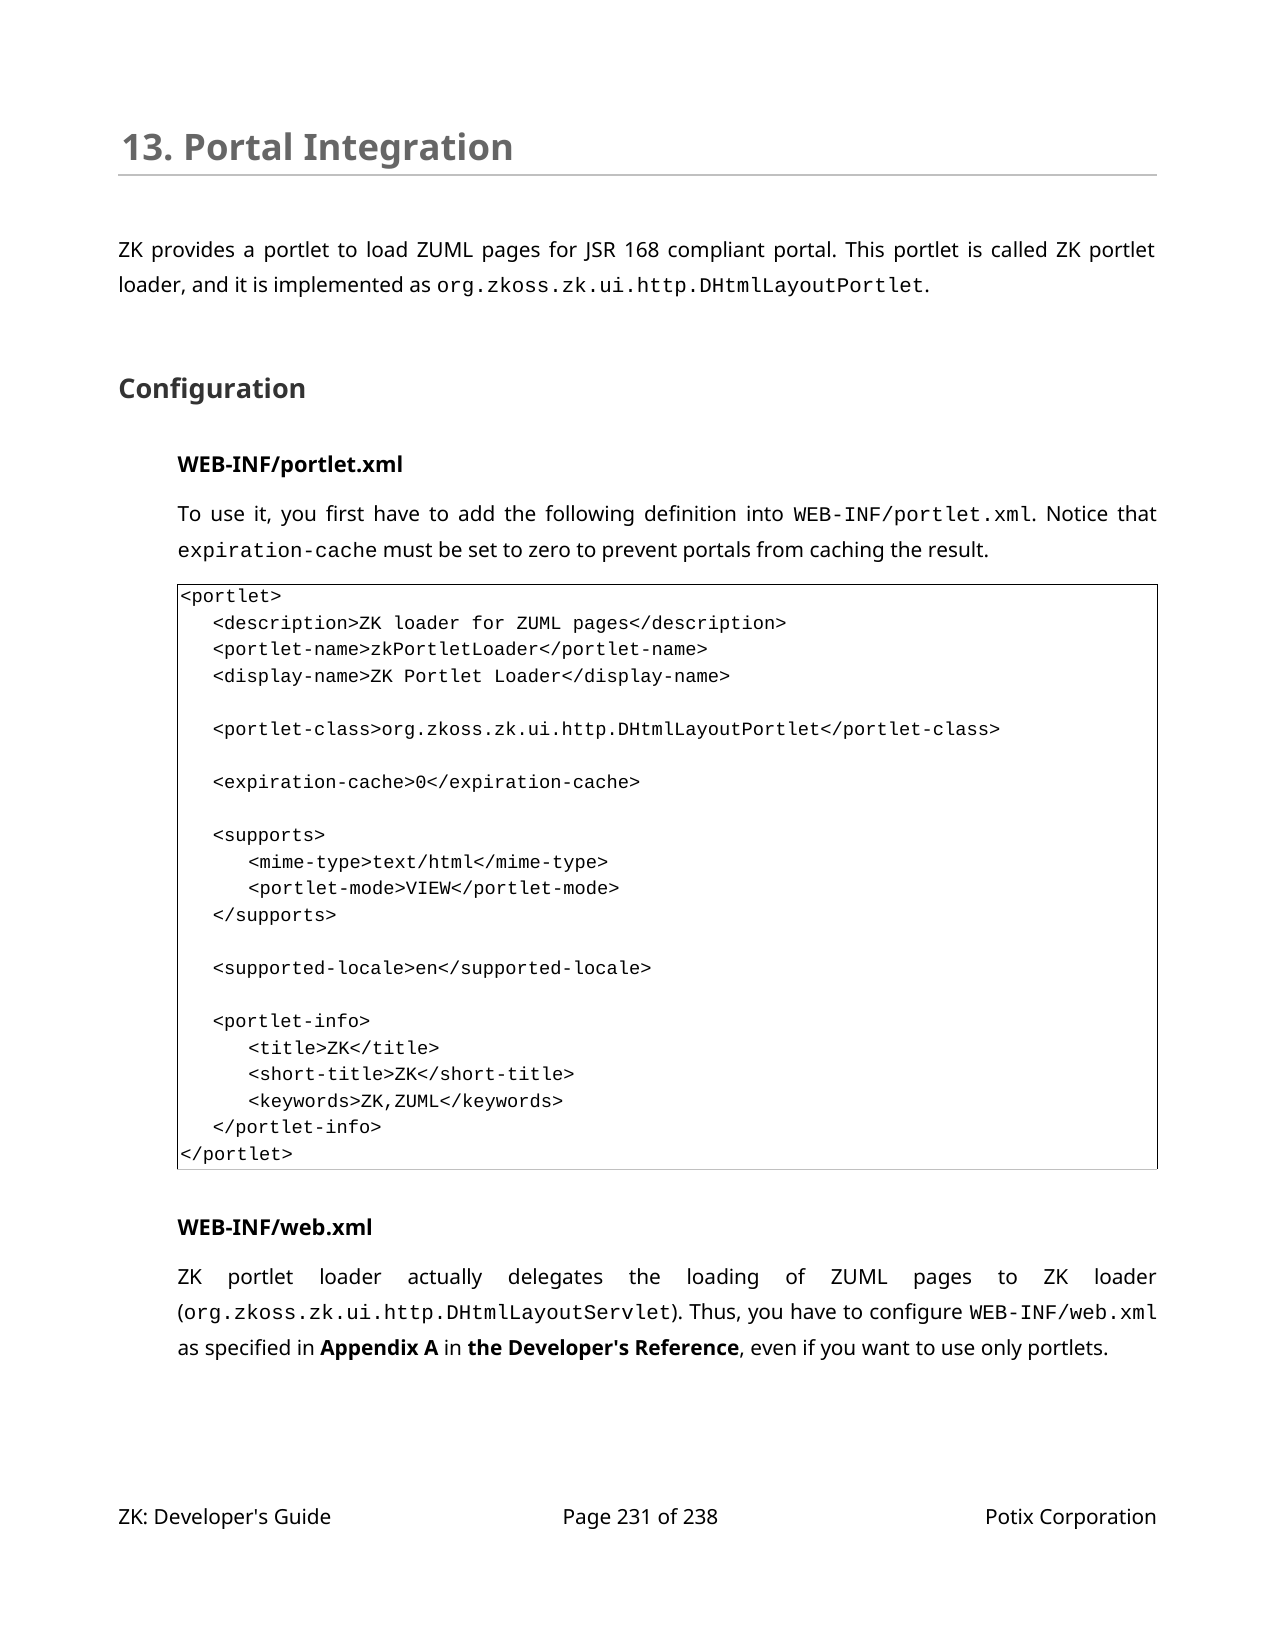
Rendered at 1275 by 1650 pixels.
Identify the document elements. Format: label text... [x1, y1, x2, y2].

text ZK provides a portlet to load ZUML pages for JSR 168 compliant portal. This portlet is called ZK portlet loader, and it is implemented as org.zkoss.zk.ui.http.DHtmlLayoutPortlet. [118, 235, 1157, 299]
subtitle WEB-INF/web.xml [177, 1212, 1157, 1242]
text ZK portlet loader actually delegates the loading of ZUML pages to ZK loader (org.zkoss.zk.ui.http.DHtmlLayoutServlet). Thus, you have to configure WEB-INF/web.xml as specified in Appendix A in the Developer's Reference, even if you want to use only portlets. [177, 1262, 1157, 1361]
subtitle Configuration [118, 369, 1157, 406]
text <portlet> <description>ZK loader for ZUML pages</description> <portlet-name>zkPortletLoader</portlet-name> <display-name>ZK Portlet Loader</display-name> <portlet-class>org.zkoss.zk.ui.http.DHtmlLayoutPortlet</portlet-class> <expiration-cache>0</expiration-cache> <supports> <mime-type>text/html</mime-type> <portlet-mode>VIEW</portlet-mode> </supports> <supported-locale>en</supported-locale> <portlet-info> <title>ZK</title> <short-title>ZK</short-title> <keywords>ZK,ZUML</keywords> </portlet-info> </portlet> [178, 585, 1157, 1169]
subtitle 13. Portal Integration [118, 118, 1157, 174]
text To use it, you first have to add the following definition into WEB-INF/portlet.xml. Notice that expiration-cache must be set to zero to prevent portals from caching the result. [177, 499, 1157, 563]
subtitle WEB-INF/portlet.xml [177, 449, 1157, 479]
